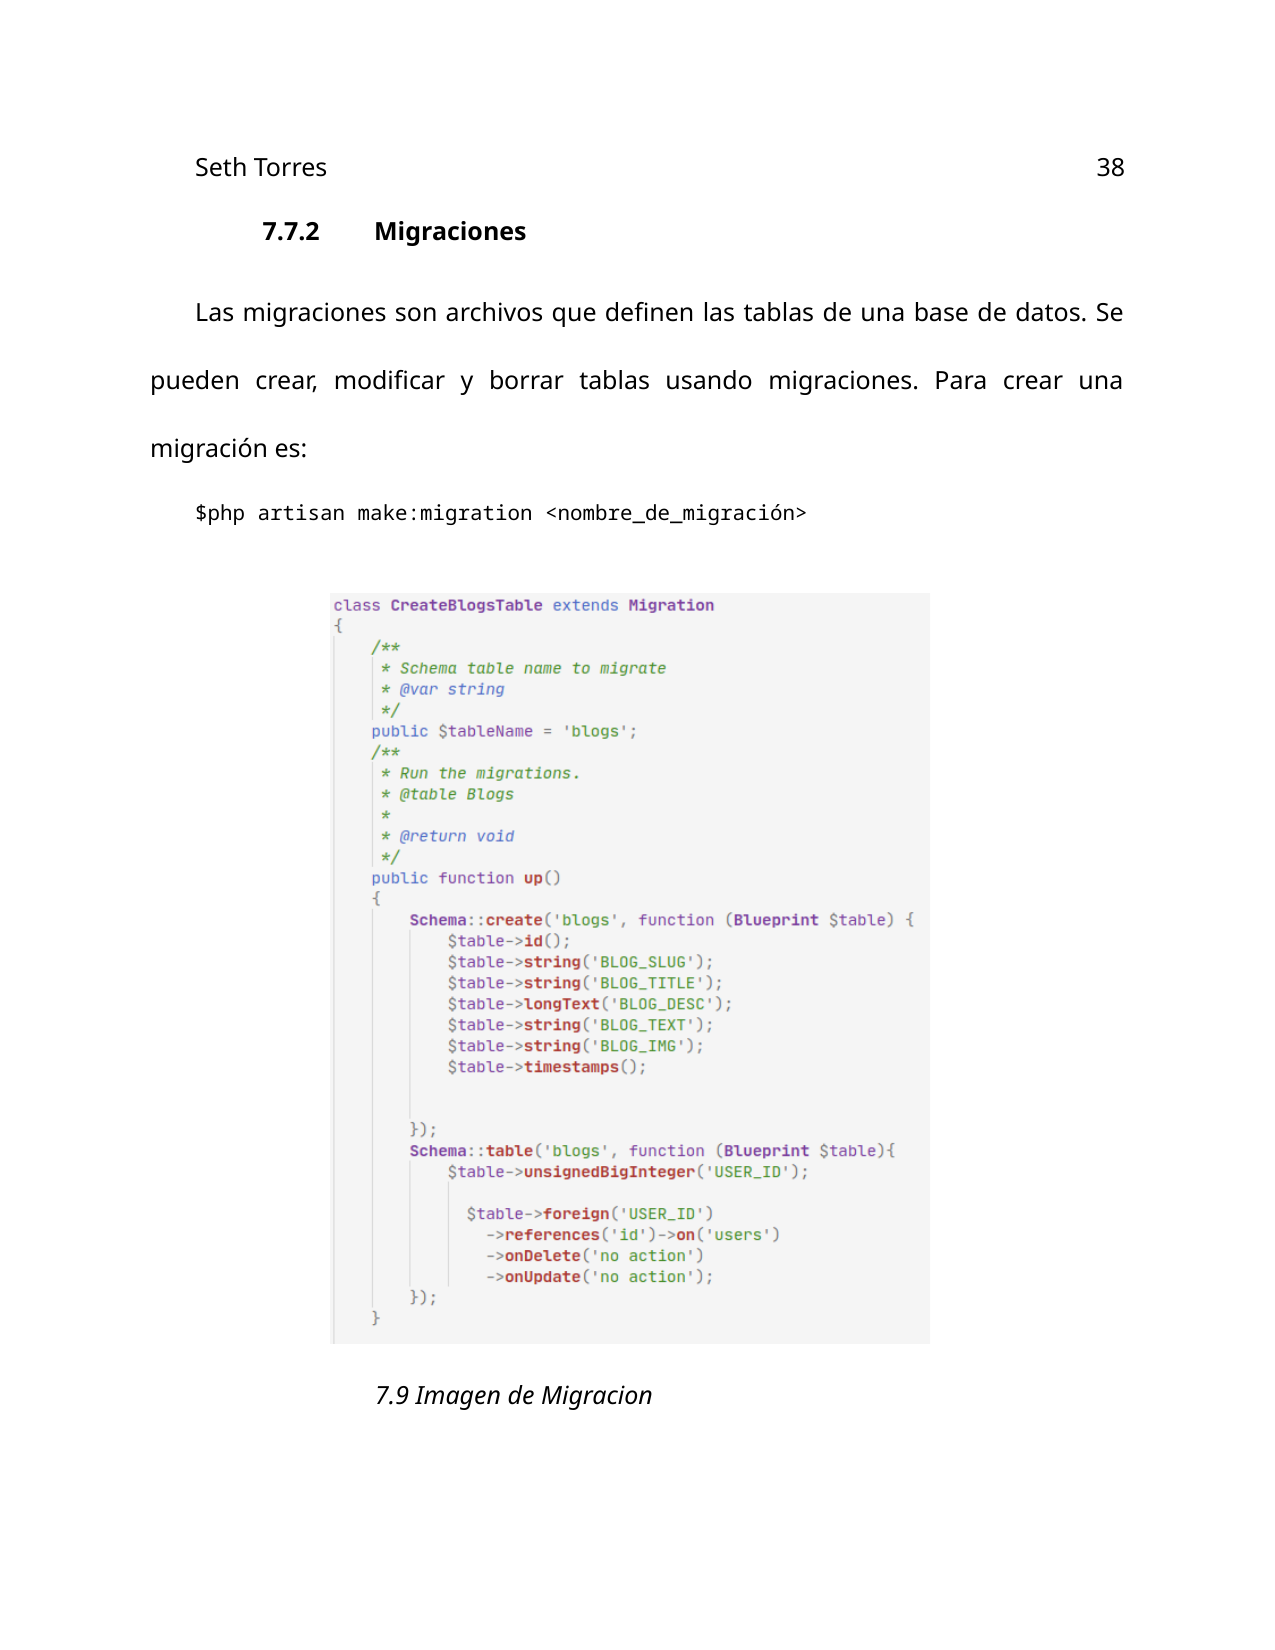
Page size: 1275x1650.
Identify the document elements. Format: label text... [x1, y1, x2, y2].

picture [330, 593, 930, 1344]
subtitle Migraciones [262, 213, 1125, 248]
text Las migraciones son archivos que definen las tablas de una base de datos. Se pueden crear, modificar y borrar tablas usando migraciones. Para crear una migración es: [150, 294, 1125, 464]
text $php artisan make:migration <nombre_de_migración> [150, 498, 1125, 527]
text 7.9 Imagen de Migracion [330, 1344, 930, 1412]
